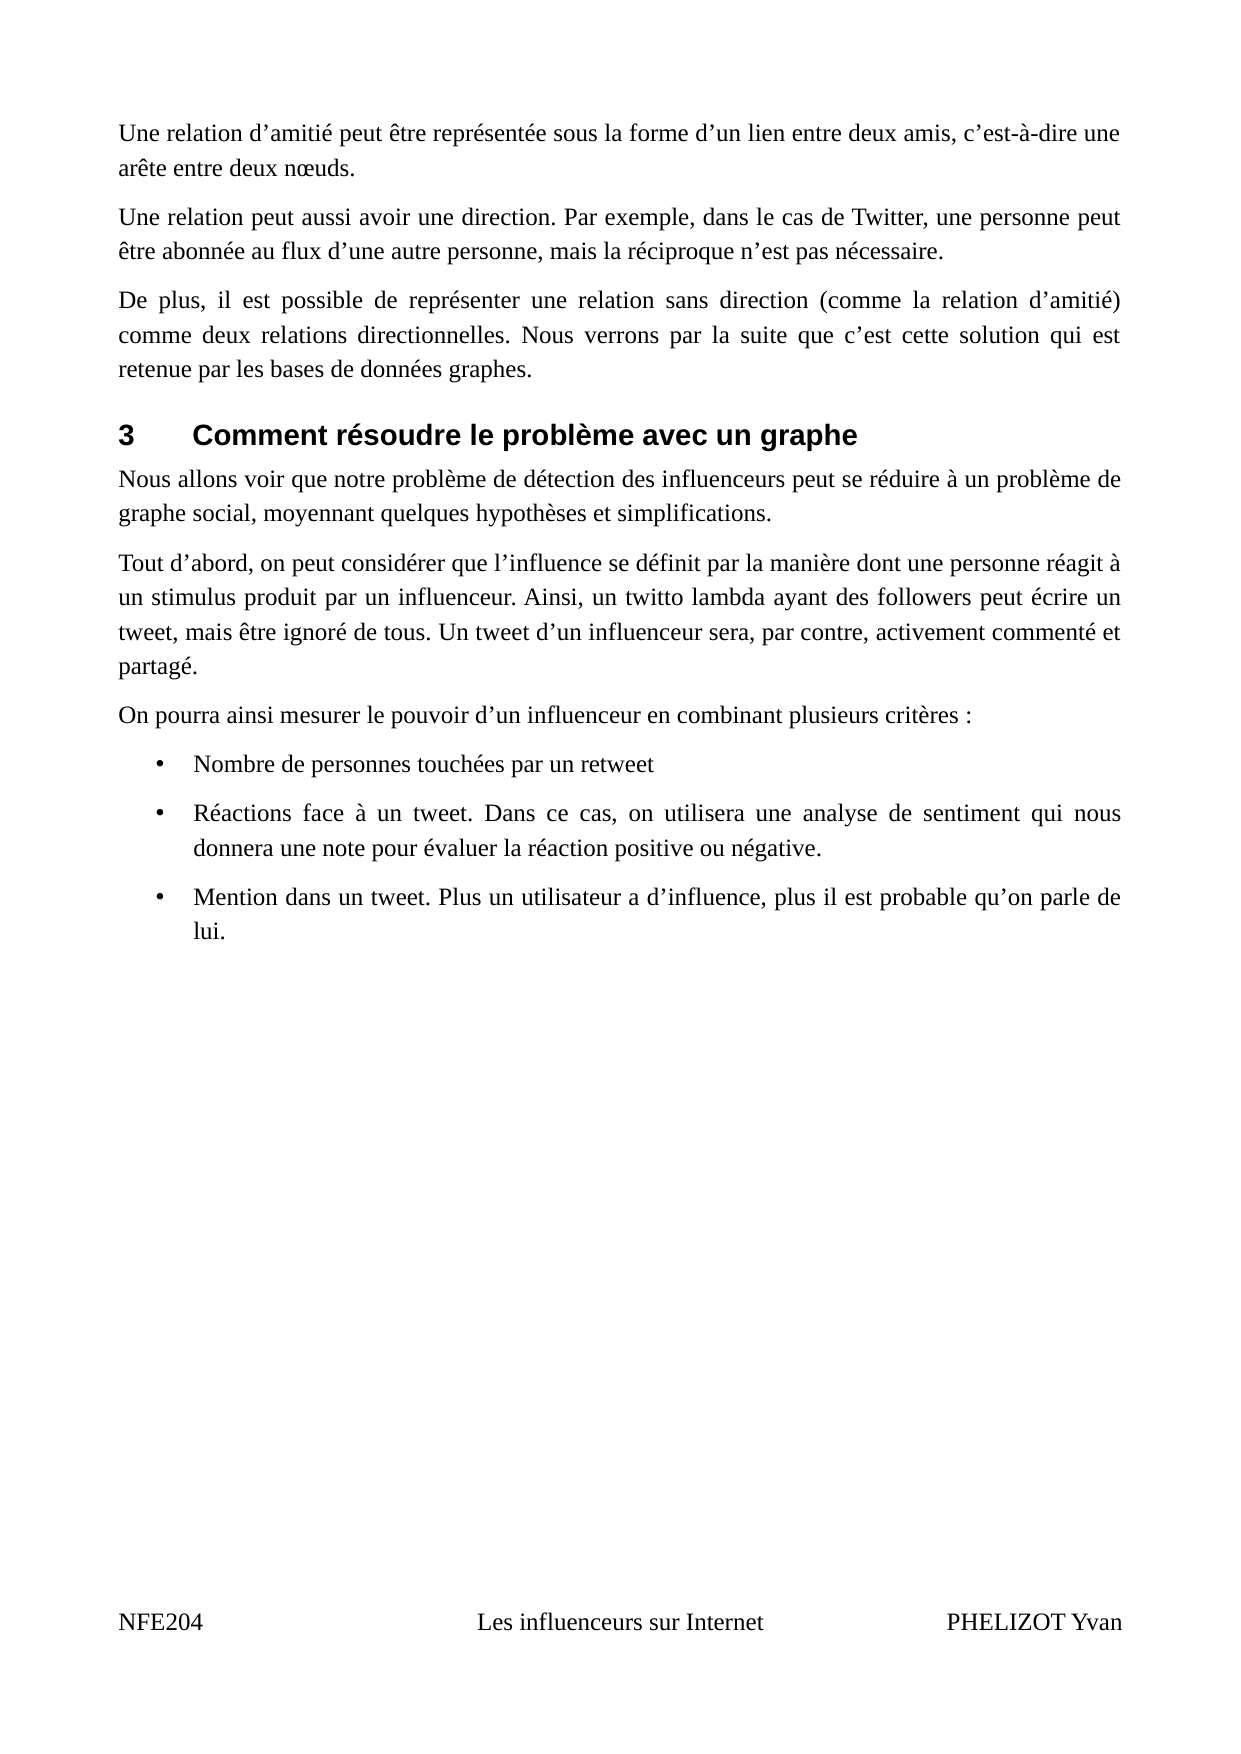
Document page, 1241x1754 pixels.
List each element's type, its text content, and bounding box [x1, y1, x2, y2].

subtitle Comment résoudre le problème avec un graphe [118, 418, 1122, 452]
text Tout d’abord, on peut considérer que l’influence se définit par la manière dont une personne réagit à un stimulus produit par un influenceur. Ainsi, un twitto lambda ayant des followers peut écrire un tweet, mais être ignoré de tous. Un tweet d’un influenceur sera, par contre, activement commenté et partagé. [118, 548, 1122, 680]
text Nous allons voir que notre problème de détection des influenceurs peut se réduire à un problème de graphe social, moyennant quelques hypothèses et simplifications. [118, 464, 1122, 527]
text Une relation peut aussi avoir une direction. Par exemple, dans le cas de Twitter, une personne peut être abonnée au flux d’une autre personne, mais la réciproque n’est pas nécessaire. [118, 202, 1122, 265]
list Réactions face à un tweet. Dans ce cas, on utilisera une analyse de sentiment qui nous donnera une note pour évaluer la réaction positive ou négative. [156, 798, 1122, 861]
text On pourra ainsi mesurer le pouvoir d’un influenceur en combinant plusieurs critères : [118, 700, 1122, 729]
list Mention dans un tweet. Plus un utilisateur a d’influence, plus il est probable qu’on parle de lui. [156, 882, 1122, 945]
text Une relation d’amitié peut être représentée sous la forme d’un lien entre deux amis, c’est-à-dire une arête entre deux nœuds. [118, 118, 1122, 181]
list Nombre de personnes touchées par un retweet [156, 749, 1122, 778]
text De plus, il est possible de représenter une relation sans direction (comme la relation d’amitié) comme deux relations directionnelles. Nous verrons par la suite que c’est cette solution qui est retenue par les bases de données graphes. [118, 285, 1122, 383]
